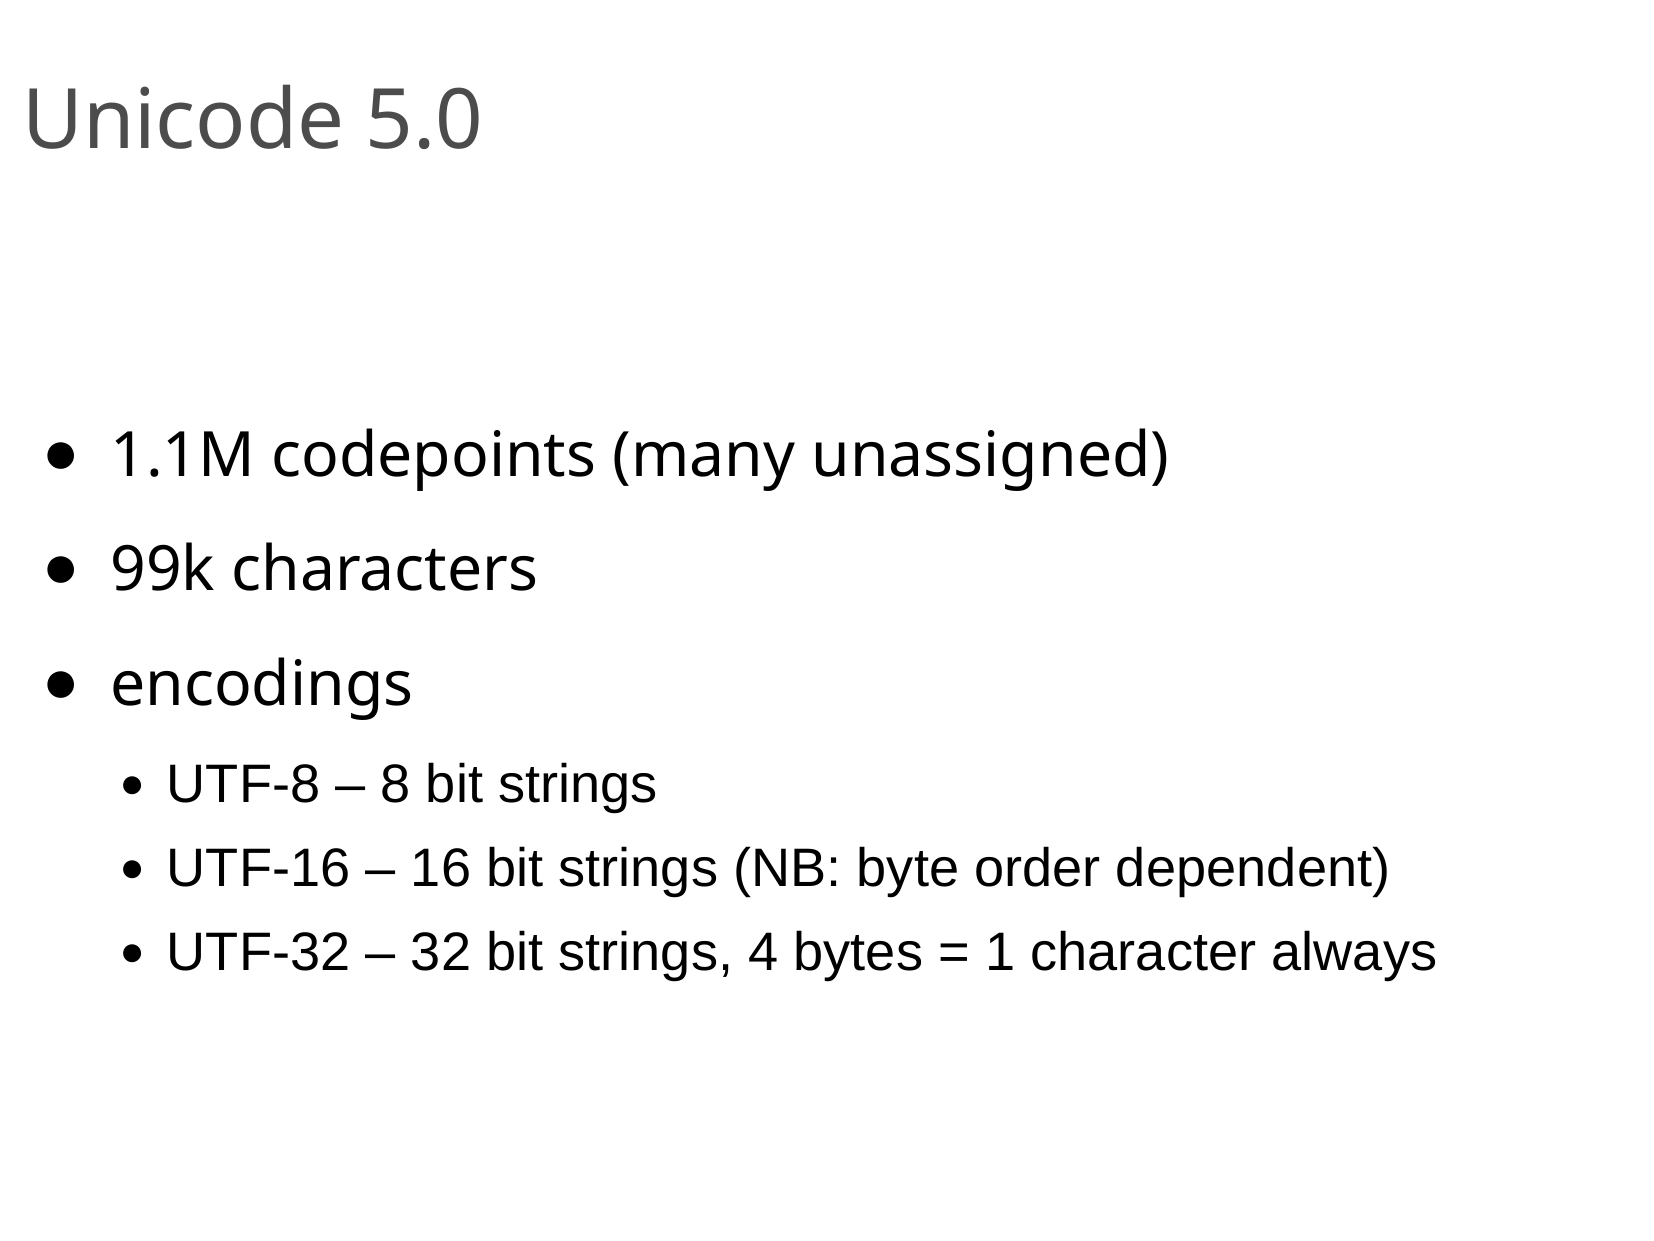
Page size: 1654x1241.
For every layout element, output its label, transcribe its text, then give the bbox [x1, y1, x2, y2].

list 1.1M codepoints (many unassigned) 99k characters encodings UTF-8 – 8 bit strings UTF-16 – 16 bit strings (NB: byte order dependent) UTF-32 – 32 bit strings, 4 bytes = 1 character always [25, 226, 1654, 1166]
title Unicode 5.0 [22, 19, 1654, 213]
